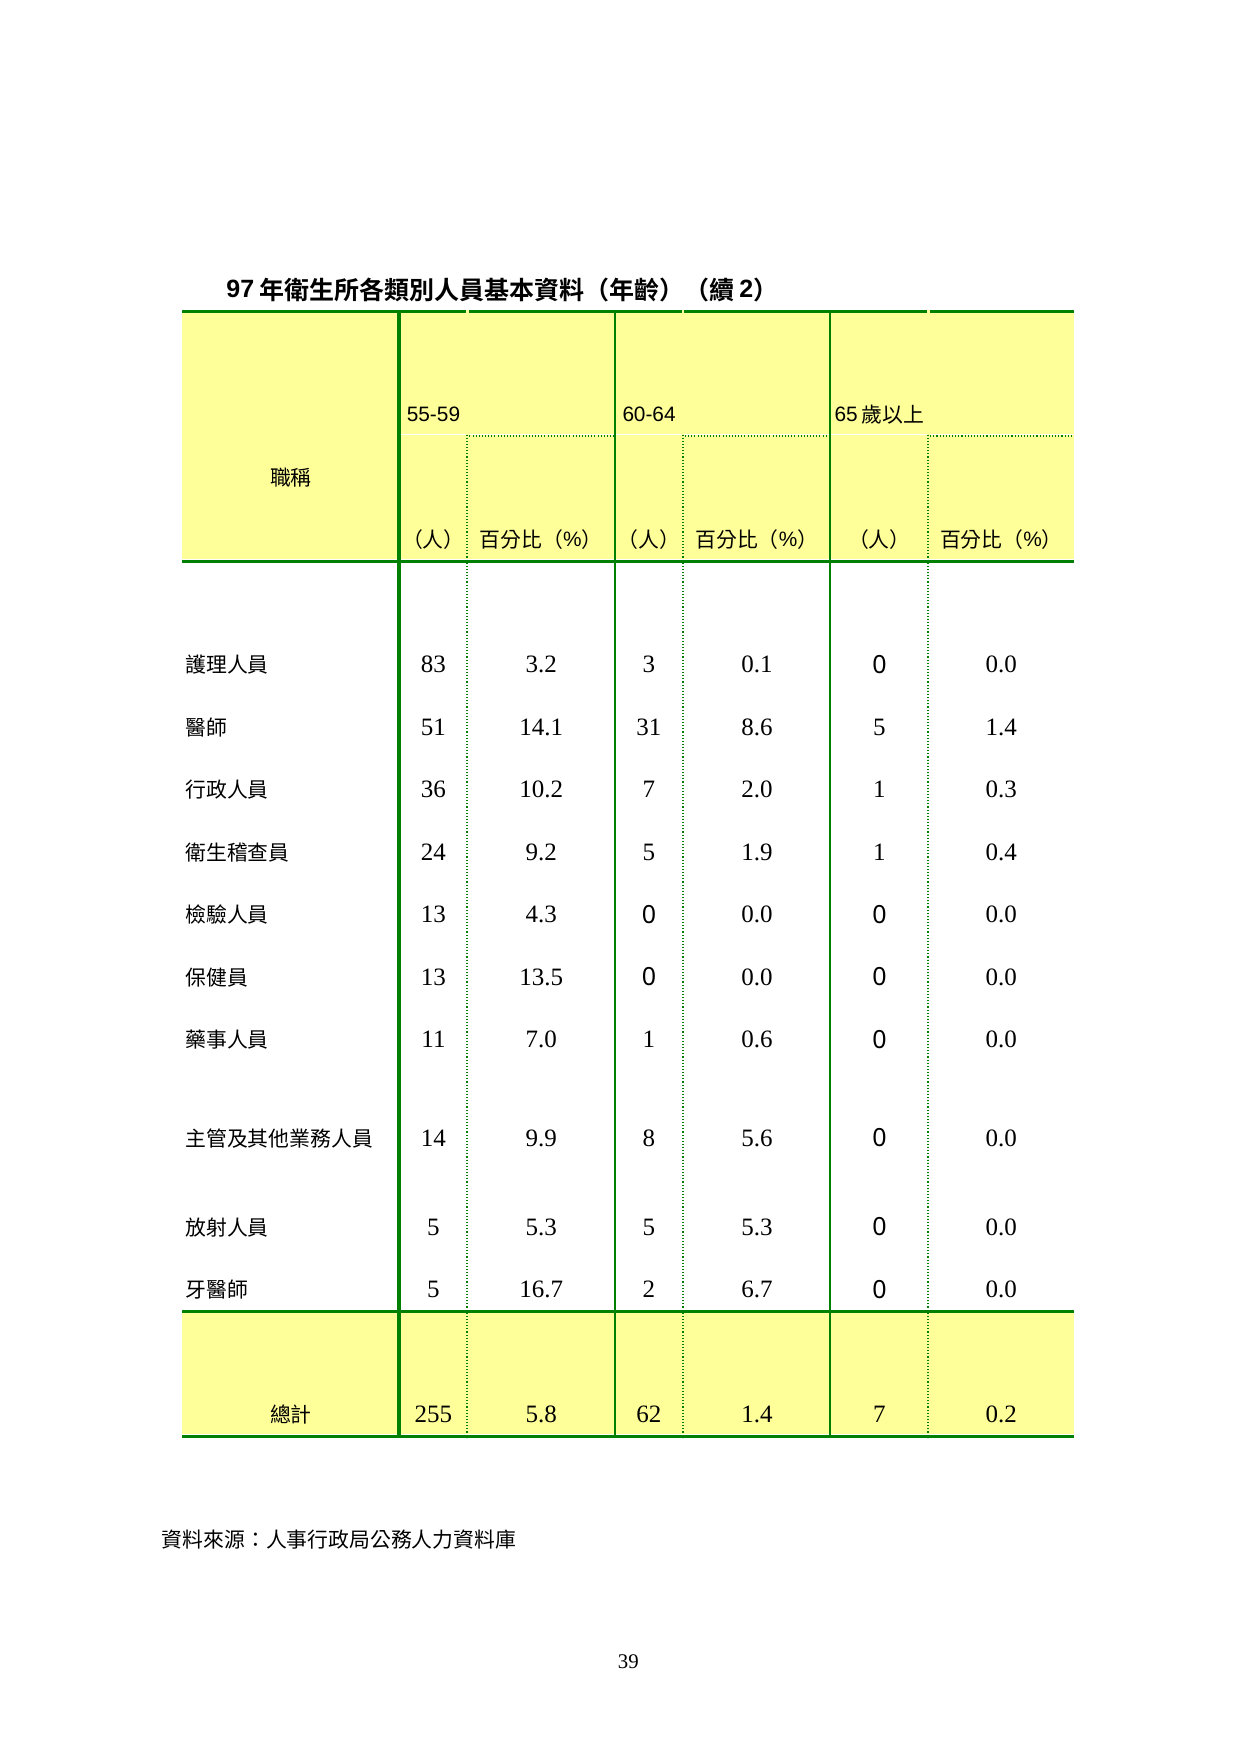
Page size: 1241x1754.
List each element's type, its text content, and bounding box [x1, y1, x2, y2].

table_cell 護理人員 [182, 563, 397, 684]
table_cell 13.5 [467, 935, 614, 997]
table_cell 0 [616, 935, 683, 997]
table_cell 11 [401, 997, 467, 1059]
table_cell 1 [831, 747, 928, 809]
table_cell 5 [616, 1158, 683, 1247]
table_cell 5 [401, 1247, 467, 1309]
table_cell 0.1 [683, 563, 829, 684]
table_cell 9.9 [467, 1060, 614, 1158]
table_cell 檢驗人員 [182, 872, 397, 934]
table_cell 1.4 [683, 1313, 829, 1434]
table_cell 8 [616, 1060, 683, 1158]
table_header 65歲以上 [831, 313, 927, 434]
table_cell 13 [401, 872, 467, 934]
table_cell 6.7 [683, 1247, 829, 1309]
table_cell 0 [831, 1060, 928, 1158]
table_header 60-64 [616, 313, 682, 434]
table_cell 14 [401, 1060, 467, 1158]
table_cell 0.0 [683, 935, 829, 997]
table_cell 0.4 [928, 810, 1074, 872]
table_cell 0.0 [928, 935, 1074, 997]
table_cell 16.7 [467, 1247, 614, 1309]
table_header [684, 313, 829, 434]
table_cell 51 [401, 685, 467, 747]
table_cell 13 [401, 935, 467, 997]
table_cell 7 [831, 1313, 928, 1434]
table_cell 10.2 [467, 747, 614, 809]
table_cell 衛生稽查員 [182, 810, 397, 872]
table_cell 牙醫師 [182, 1247, 397, 1309]
table_cell 百分比（%） [467, 435, 614, 559]
table_cell 3 [616, 563, 683, 684]
table_header 職稱 [182, 313, 397, 559]
table_cell （人） [401, 435, 467, 559]
table_cell 0.0 [928, 563, 1074, 684]
table_cell 0 [831, 872, 928, 934]
table_cell 5 [831, 685, 928, 747]
table_cell 總計 [182, 1313, 397, 1434]
table_cell 7 [616, 747, 683, 809]
text 97年衛生所各類別人員基本資料（年齡）（續2） [150, 247, 1106, 309]
table_cell 0.0 [928, 1158, 1074, 1247]
table_cell 1 [616, 997, 683, 1059]
text 資料來源：人事行政局公務人力資料庫 [150, 1497, 1106, 1559]
table_cell 5 [616, 810, 683, 872]
table_cell （人） [616, 435, 683, 559]
table_cell 3.2 [467, 563, 614, 684]
table_cell 0.0 [928, 1060, 1074, 1158]
table_cell 保健員 [182, 935, 397, 997]
table_cell 0 [831, 935, 928, 997]
table_cell 0 [831, 1247, 928, 1309]
table_cell 藥事人員 [182, 997, 397, 1059]
table_header [469, 313, 614, 434]
table_cell 0 [616, 872, 683, 934]
table_cell 9.2 [467, 810, 614, 872]
table_header 55-59 [401, 313, 466, 434]
table_cell 放射人員 [182, 1158, 397, 1247]
table_cell 0.2 [928, 1313, 1074, 1434]
table_cell 24 [401, 810, 467, 872]
table_cell 1.4 [928, 685, 1074, 747]
table_cell 0.0 [928, 1247, 1074, 1309]
table_cell 0 [831, 997, 928, 1059]
table_cell （人） [831, 435, 928, 559]
table_cell 31 [616, 685, 683, 747]
table_cell 0.3 [928, 747, 1074, 809]
table_cell 255 [401, 1313, 467, 1434]
table_cell 62 [616, 1313, 683, 1434]
table_cell 0.0 [928, 997, 1074, 1059]
table_cell 主管及其他業務人員 [182, 1060, 397, 1158]
table_cell 0 [831, 1158, 928, 1247]
table_cell 36 [401, 747, 467, 809]
table_cell 5.3 [683, 1158, 829, 1247]
table_cell 0.0 [683, 872, 829, 934]
table_cell 百分比（%） [683, 435, 829, 559]
table_cell 7.0 [467, 997, 614, 1059]
table_cell 5 [401, 1158, 467, 1247]
table_header [930, 313, 1074, 434]
table_cell 百分比（%） [928, 435, 1074, 559]
table_cell 5.6 [683, 1060, 829, 1158]
table_cell 5.8 [467, 1313, 614, 1434]
table_cell 醫師 [182, 685, 397, 747]
table_cell 1.9 [683, 810, 829, 872]
table_cell 0.6 [683, 997, 829, 1059]
table_cell 14.1 [467, 685, 614, 747]
table_cell 0 [831, 563, 928, 684]
table_cell 2.0 [683, 747, 829, 809]
table_cell 5.3 [467, 1158, 614, 1247]
table_cell 0.0 [928, 872, 1074, 934]
table_cell 83 [401, 563, 467, 684]
table_cell 2 [616, 1247, 683, 1309]
table_cell 8.6 [683, 685, 829, 747]
table_cell 行政人員 [182, 747, 397, 809]
table_cell 4.3 [467, 872, 614, 934]
table_cell 1 [831, 810, 928, 872]
